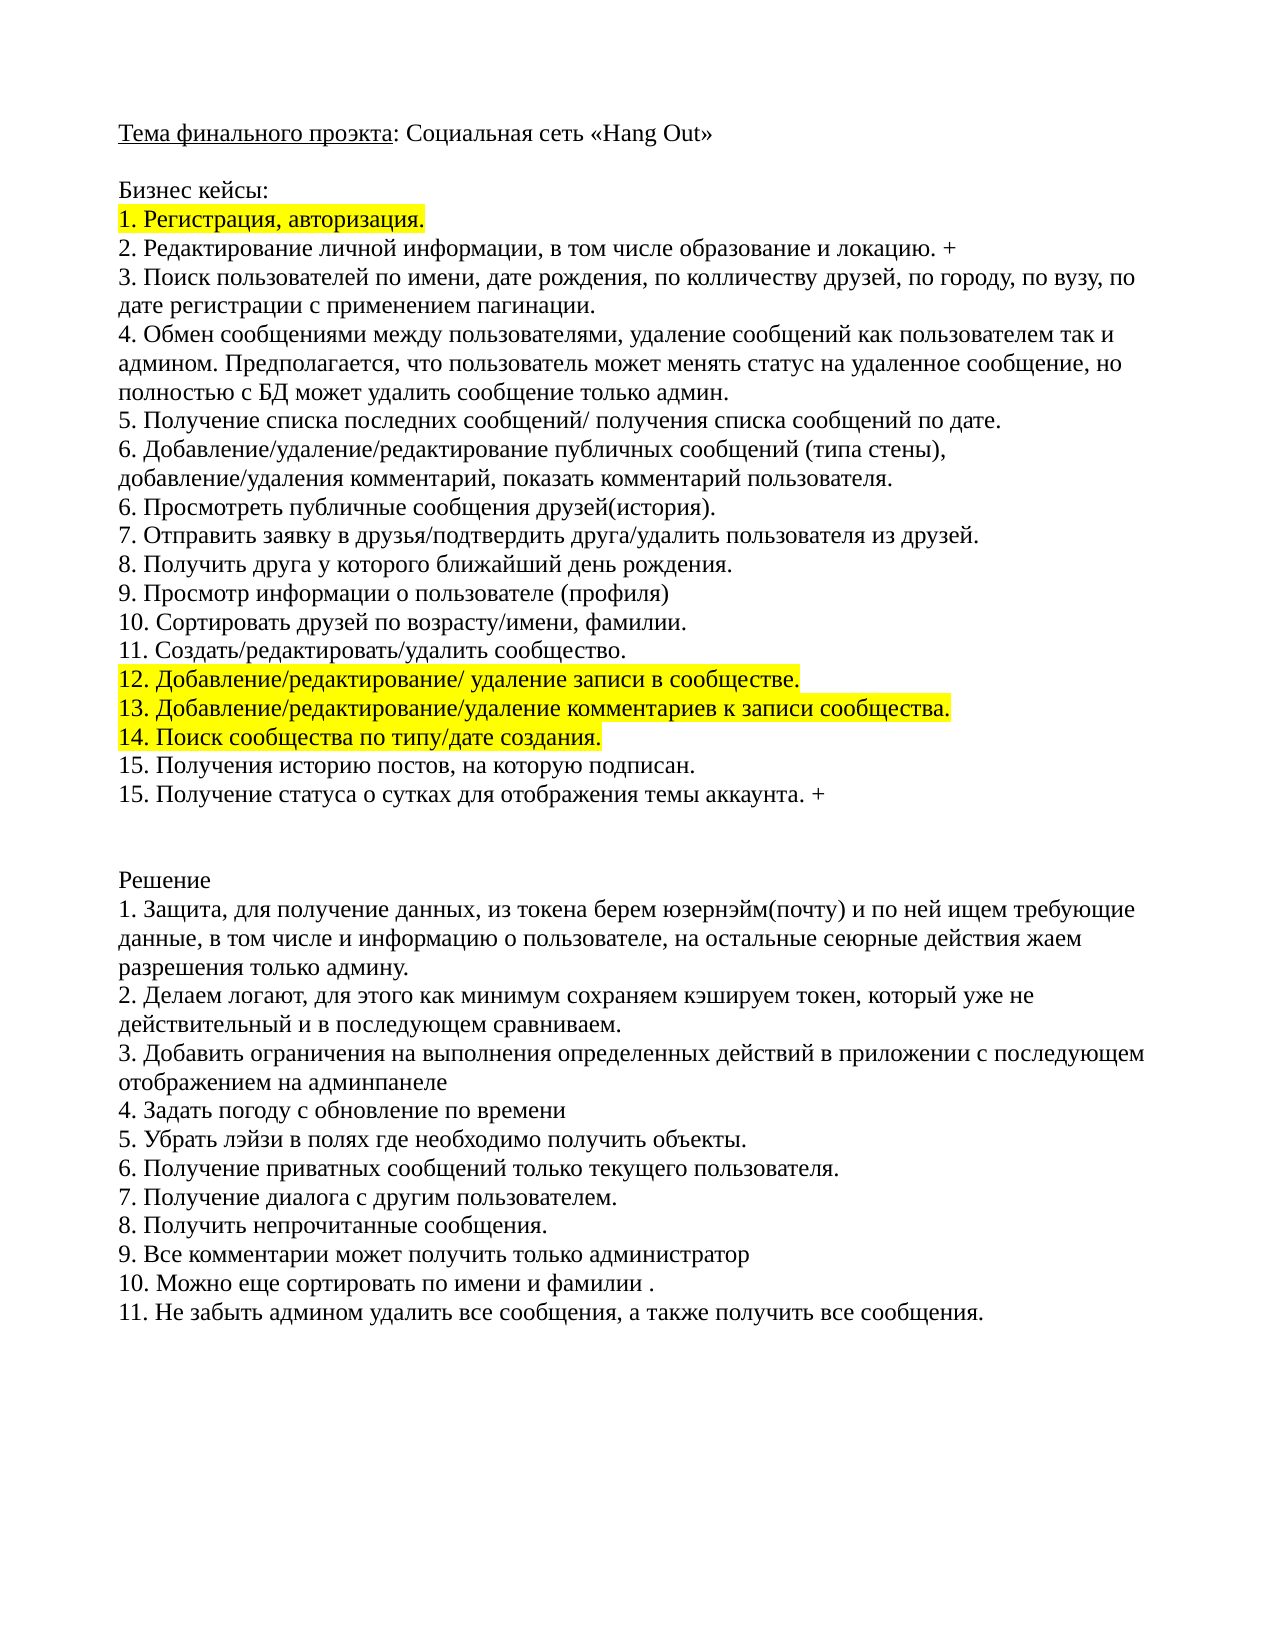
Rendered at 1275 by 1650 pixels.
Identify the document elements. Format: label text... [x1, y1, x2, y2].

text 8. Получить друга у которого ближайший день рождения. [118, 549, 1157, 578]
text Бизнес кейсы: [118, 176, 1157, 204]
text 5. Убрать лэйзи в полях где необходимо получить объекты. [118, 1124, 1157, 1153]
text 6. Получение приватных сообщений только текущего пользователя. [118, 1153, 1157, 1182]
text 3. Поиск пользователей по имени, дате рождения, по колличеству друзей, по городу, по вузу, по дате регистрации с применением пагинации. [118, 262, 1157, 319]
text 1. Защита, для получение данных, из токена берем юзернэйм(почту) и по ней ищем требующие данные, в том числе и информацию о пользователе, на остальные сеюрные действия жаем разрешения только админу. [118, 894, 1157, 981]
text 7. Получение диалога с другим пользователем. [118, 1182, 1157, 1211]
text 15. Получение статуса о сутках для отображения темы аккаунта. + [118, 779, 1157, 808]
text 2. Редактирование личной информации, в том числе образование и локацию. + [118, 233, 1157, 262]
text 9. Просмотр информации о пользователе (профиля) [118, 578, 1157, 607]
text 4. Задать погоду с обновление по времени [118, 1096, 1157, 1124]
text 6. Просмотреть публичные сообщения друзей(история). [118, 492, 1157, 521]
text 4. Обмен сообщениями между пользователями, удаление сообщений как пользователем так и админом. Предполагается, что пользователь может менять статус на удаленное сообщение, но полностью с БД может удалить сообщение только админ. [118, 319, 1157, 406]
text 3. Добавить ограничения на выполнения определенных действий в приложении с последующем отображением на админпанеле [118, 1038, 1157, 1096]
text Тема финального проэкта: Социальная сеть «Hang Out» [118, 118, 1157, 147]
text 15. Получения историю постов, на которую подписан. [118, 751, 1157, 779]
text 6. Добавление/удаление/редактирование публичных сообщений (типа стены), добавление/удаления комментарий, показать комментарий пользователя. [118, 434, 1157, 492]
text 10. Можно еще сортировать по имени и фамилии . [118, 1268, 1157, 1297]
text 8. Получить непрочитанные сообщения. [118, 1211, 1157, 1239]
text 12. Добавление/редактирование/ удаление записи в сообществе. [118, 664, 1157, 693]
text 5. Получение списка последних сообщений/ получения списка сообщений по дате. [118, 406, 1157, 434]
text 11. Не забыть админом удалить все сообщения, а также получить все сообщения. [118, 1297, 1157, 1326]
text 14. Поиск сообщества по типу/дате создания. [118, 722, 1157, 751]
text 1. Регистрация, авторизация. [118, 204, 1157, 233]
text 13. Добавление/редактирование/удаление комментариев к записи сообщества. [118, 693, 1157, 722]
text 11. Создать/редактировать/удалить сообщество. [118, 636, 1157, 664]
text 7. Отправить заявку в друзья/подтвердить друга/удалить пользователя из друзей. [118, 521, 1157, 549]
text Решение [118, 866, 1157, 894]
text 10. Сортировать друзей по возрасту/имени, фамилии. [118, 607, 1157, 636]
text 9. Все комментарии может получить только администратор [118, 1239, 1157, 1268]
text 2. Делаем логают, для этого как минимум сохраняем кэшируем токен, который уже не действительный и в последующем сравниваем. [118, 981, 1157, 1038]
